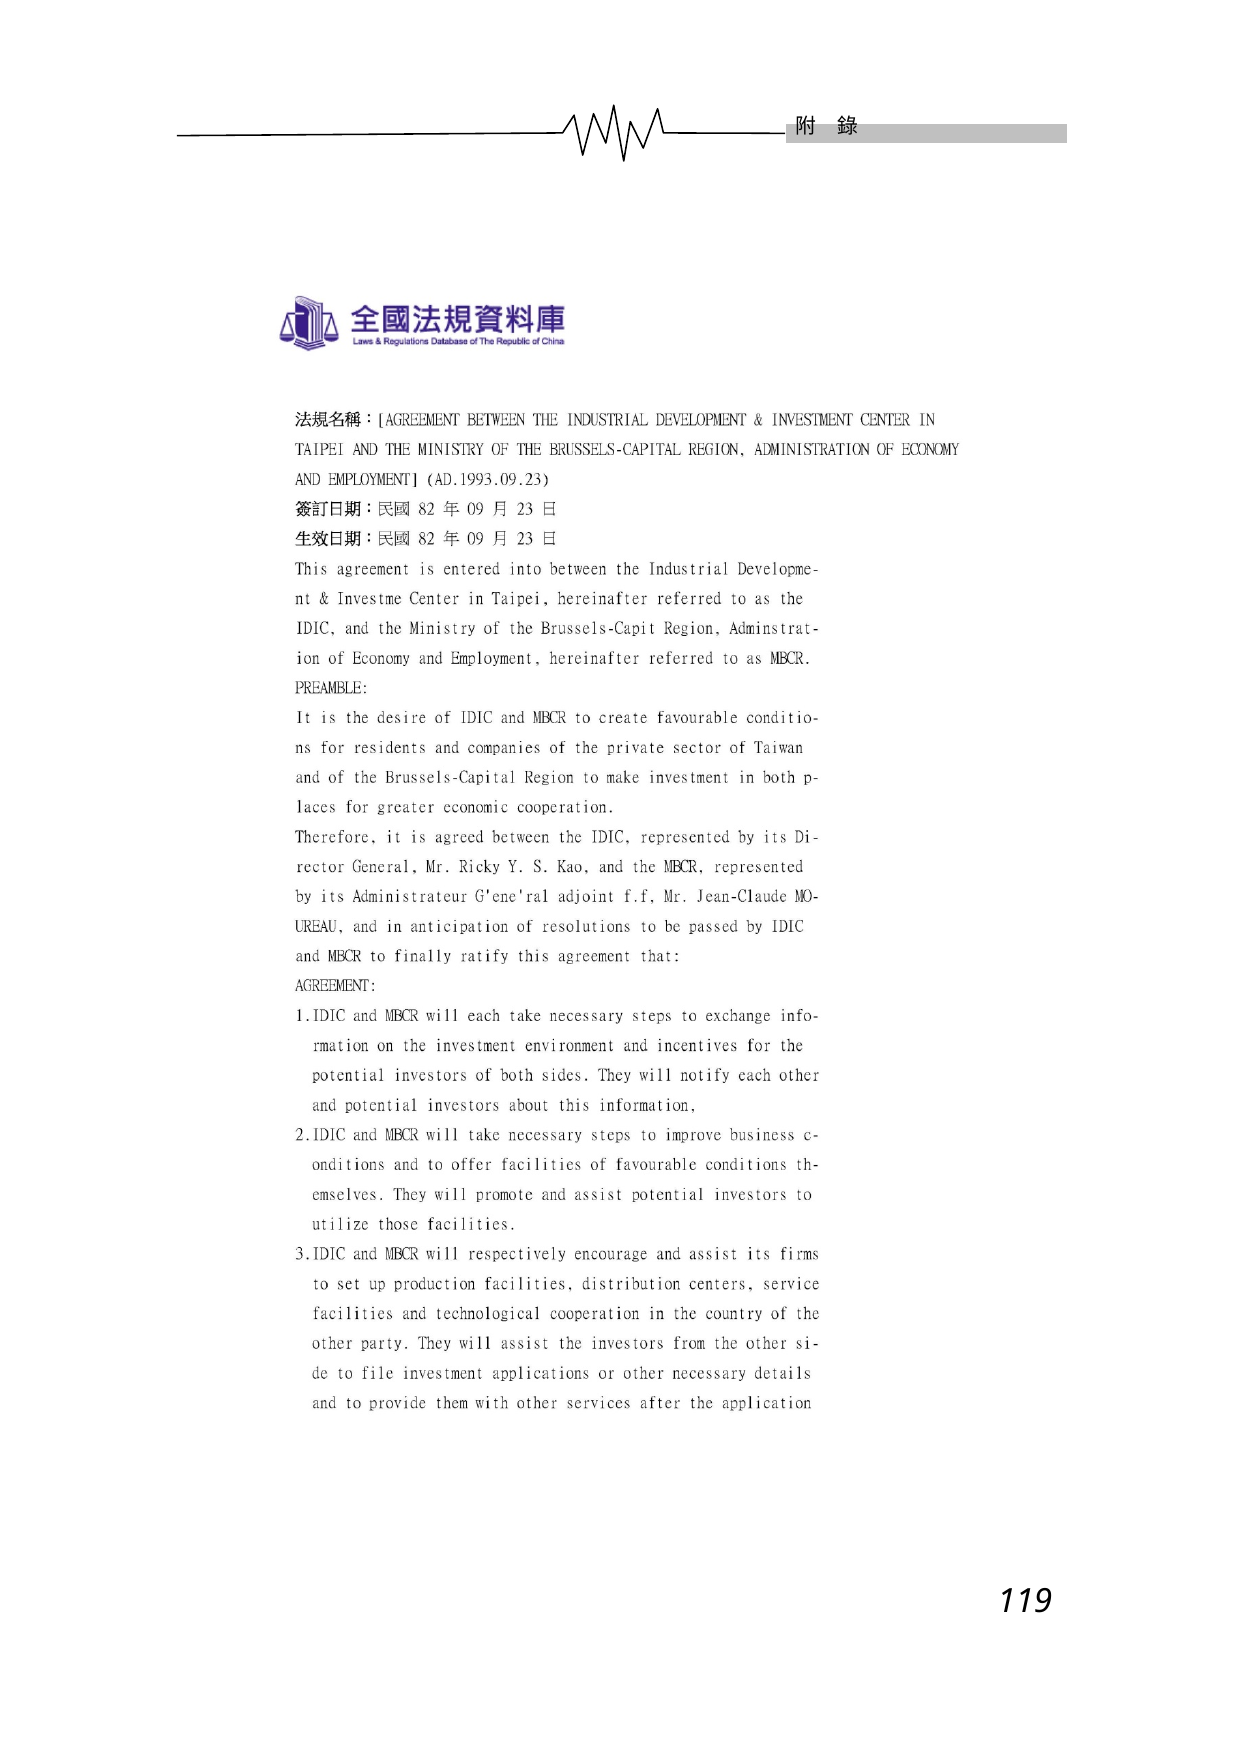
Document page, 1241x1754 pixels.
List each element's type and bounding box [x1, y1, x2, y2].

picture [182, 263, 1069, 1417]
